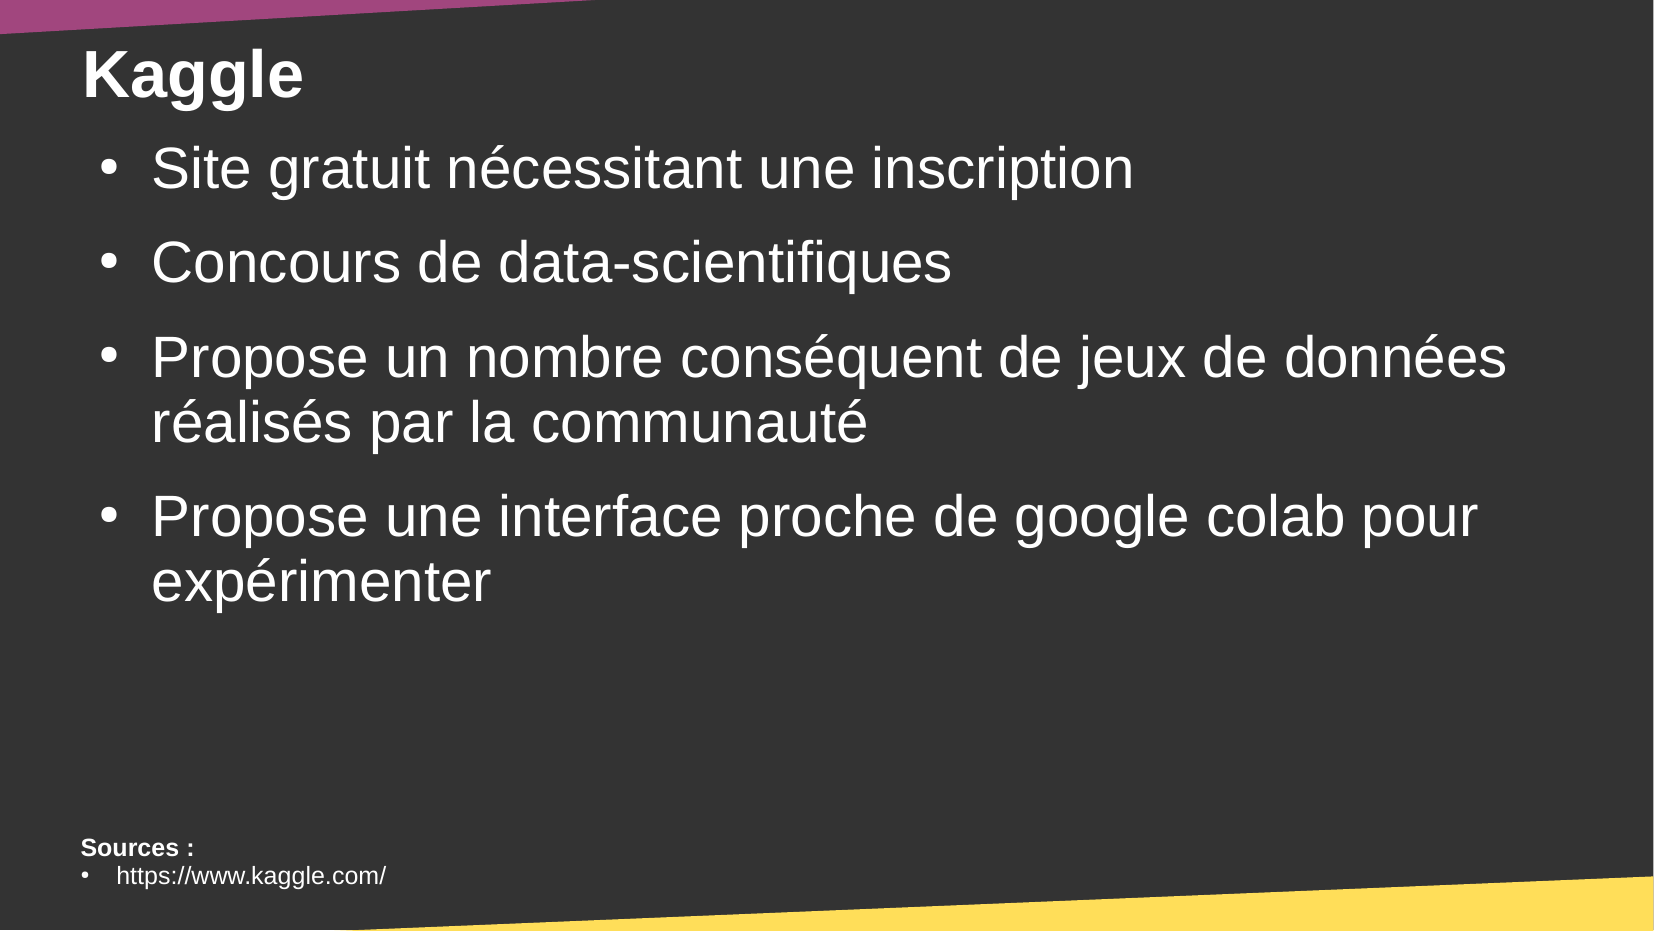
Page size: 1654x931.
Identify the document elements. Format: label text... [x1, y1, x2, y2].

list Site gratuit nécessitant une inscription Concours de data-scientifiques Propose un nombre conséquent de jeux de données réalisés par la communauté Propose une interface proche de google colab pour expérimenter [80, 135, 1620, 662]
text_box [0, 0, 595, 35]
title Kaggle [82, 37, 1571, 114]
text_box Sources : https://www.kaggle.com/ [65, 826, 497, 910]
text_box [334, 876, 1654, 931]
